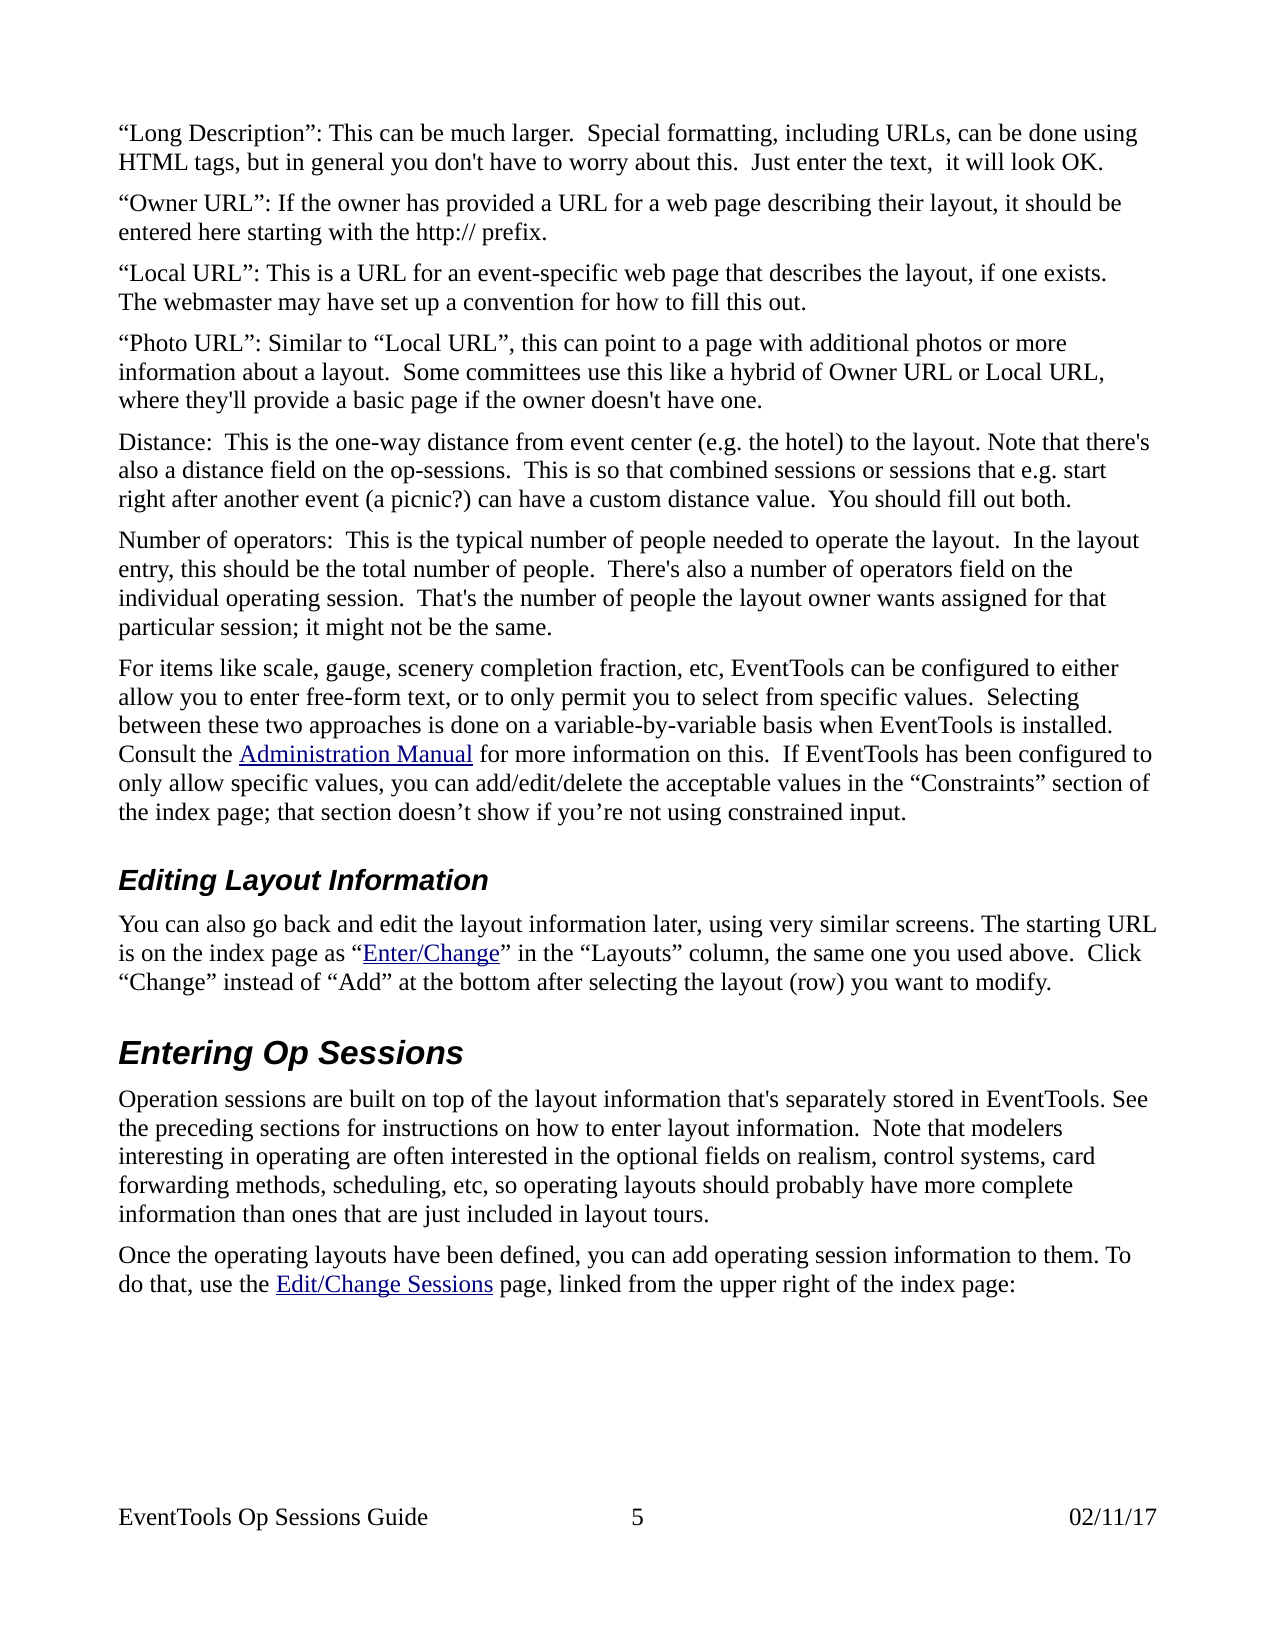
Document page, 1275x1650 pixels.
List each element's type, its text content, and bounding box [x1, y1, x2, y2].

text “Photo URL”: Similar to “Local URL”, this can point to a page with additional photos or more information about a layout. Some committees use this like a hybrid of Owner URL or Local URL, where they'll provide a basic page if the owner doesn't have one. [118, 328, 1157, 414]
text Once the operating layouts have been defined, you can add operating session information to them. To do that, use the Edit/Change Sessions page, linked from the upper right of the index page: [118, 1240, 1157, 1298]
subtitle Editing Layout Information [118, 863, 1157, 897]
text You can also go back and edit the layout information later, using very similar screens. The starting URL is on the index page as “Enter/Change” in the “Layouts” column, the same one you used above. Click “Change” instead of “Add” at the bottom after selecting the layout (row) you want to modify. [118, 909, 1157, 995]
text Distance: This is the one-way distance from event center (e.g. the hotel) to the layout. Note that there's also a distance field on the op-sessions. This is so that combined sessions or sessions that e.g. start right after another event (a picnic?) can have a custom distance value. You should fill out both. [118, 427, 1157, 513]
text Number of operators: This is the typical number of people needed to operate the layout. In the layout entry, this should be the total number of people. There's also a number of operators field on the individual operating session. That's the number of people the layout owner wants assigned for that particular session; it might not be the same. [118, 526, 1157, 641]
text “Local URL”: This is a URL for an event-specific web page that describes the layout, if one exists. The webmaster may have set up a convention for how to fill this out. [118, 258, 1157, 316]
text Operation sessions are built on top of the layout information that's separately stored in EventTools. See the preceding sections for instructions on how to enter layout information. Note that modelers interesting in operating are often interested in the optional fields on realism, control systems, card forwarding methods, scheduling, etc, so operating layouts should probably have more complete information than ones that are just included in layout tours. [118, 1084, 1157, 1228]
subtitle Entering Op Sessions [118, 1033, 1157, 1071]
text For items like scale, gauge, scenery completion fraction, etc, EventTools can be configured to either allow you to enter free-form text, or to only permit you to select from specific values. Selecting between these two approaches is done on a variable-by-variable basis when EventTools is installed. Consult the Administration Manual for more information on this. If EventTools has been configured to only allow specific values, you can add/edit/delete the acceptable values in the “Constraints” section of the index page; that section doesn’t show if you’re not using constrained input. [118, 653, 1157, 826]
text “Long Description”: This can be much larger. Special formatting, including URLs, can be done using HTML tags, but in general you don't have to worry about this. Just enter the text, it will look OK. [118, 118, 1157, 176]
text “Owner URL”: If the owner has provided a URL for a web page describing their layout, it should be entered here starting with the http:// prefix. [118, 188, 1157, 246]
